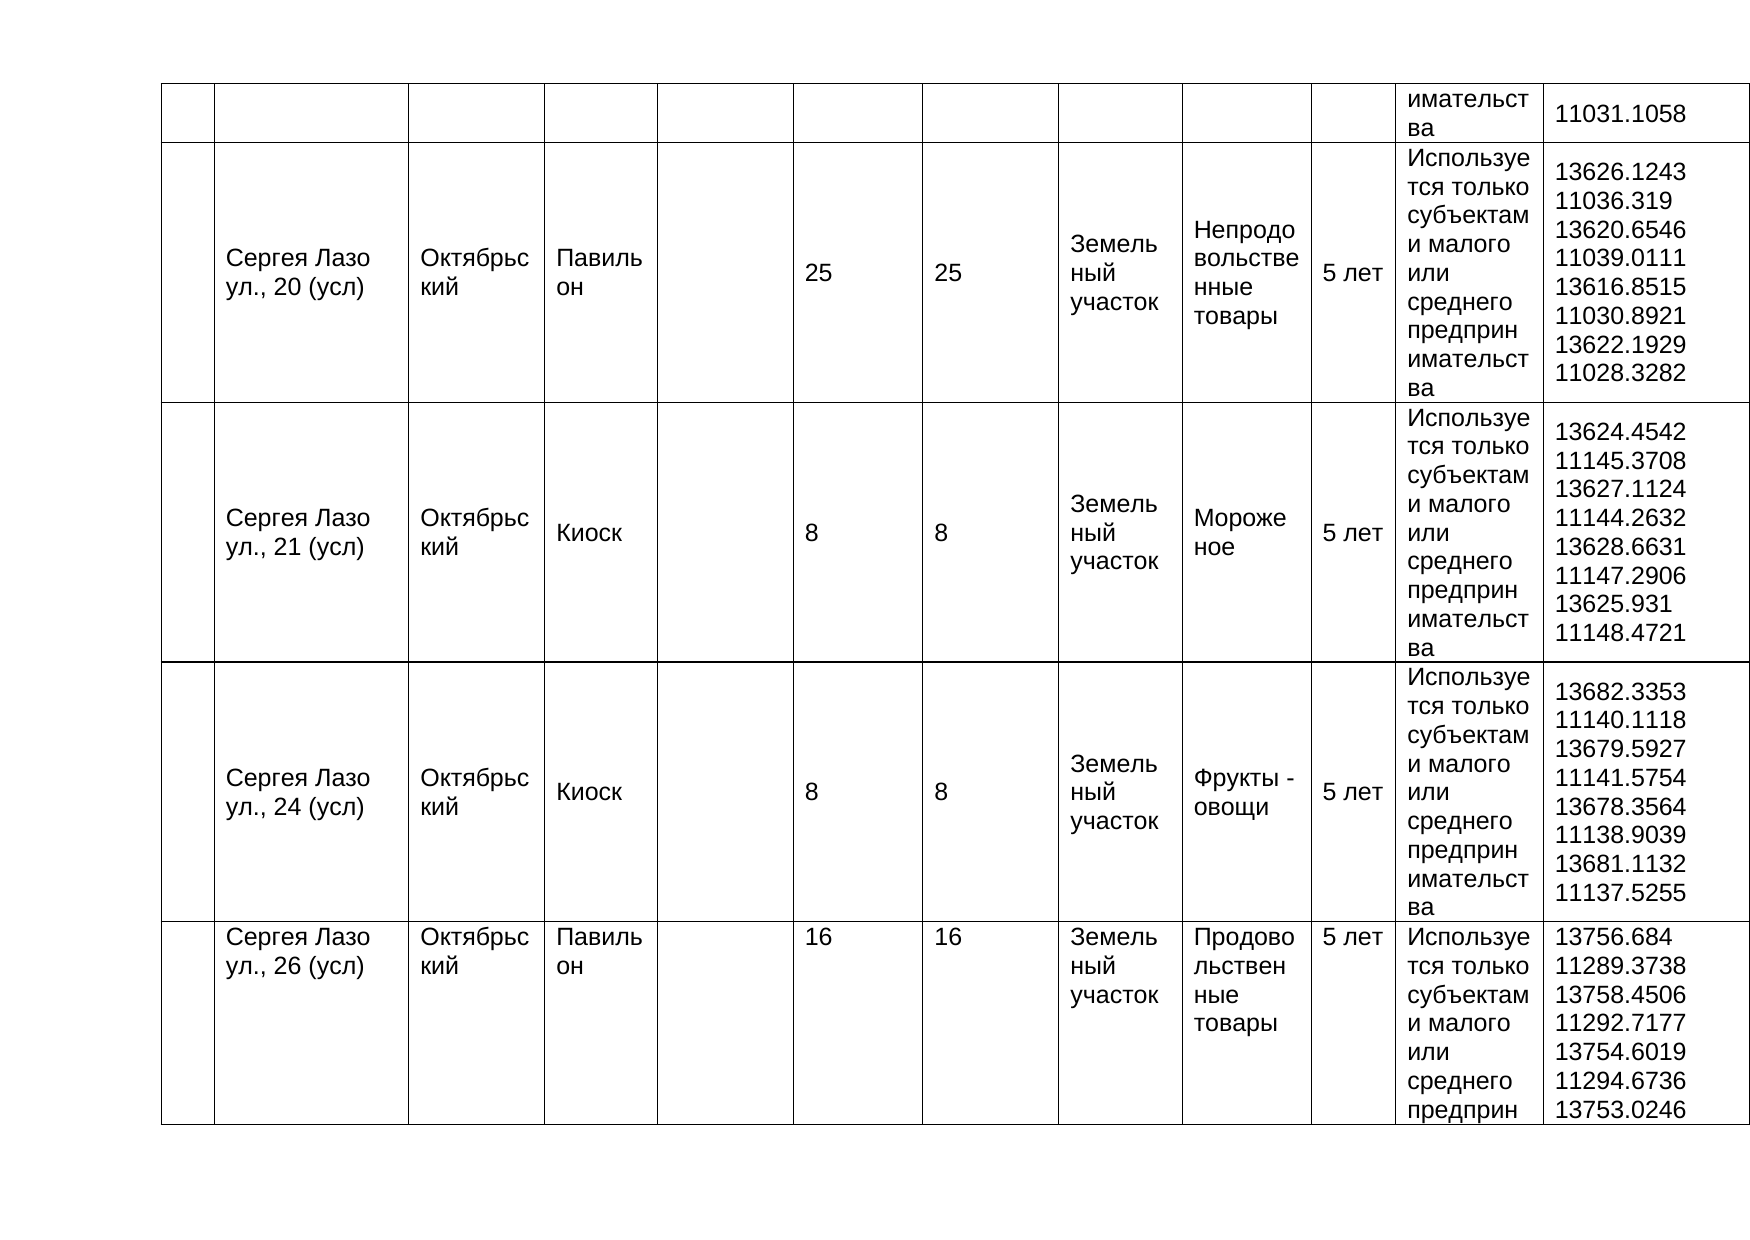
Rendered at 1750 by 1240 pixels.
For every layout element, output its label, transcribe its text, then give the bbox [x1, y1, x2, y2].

table_cell [923, 84, 1058, 142]
table_cell [658, 403, 793, 661]
table_cell Непродовольственные товары [1183, 143, 1311, 402]
table_cell [162, 403, 214, 661]
table_cell 11031.1058 [1544, 84, 1749, 142]
table_cell [215, 84, 408, 142]
table_cell [409, 84, 544, 142]
table_cell Земельный участок [1059, 143, 1182, 402]
table_cell [794, 84, 922, 142]
table_cell 25 [923, 143, 1058, 402]
table_cell 8 [923, 403, 1058, 661]
table_cell Павильон [545, 922, 657, 1123]
table_cell [162, 663, 214, 921]
table_cell 5 лет [1312, 922, 1395, 1123]
table_cell Киоск [545, 663, 657, 921]
table_cell Фрукты - овощи [1183, 663, 1311, 921]
table_cell [658, 663, 793, 921]
table_cell Сергея Лазо ул., 24 (усл) [215, 663, 408, 921]
table_cell Октябрьский [409, 922, 544, 1123]
table_cell Используется только субъектами малого или среднего предпринимательства [1396, 663, 1543, 921]
table_cell 13626.1243 11036.319 13620.6546 11039.0111 13616.8515 11030.8921 13622.1929 11028.3282 [1544, 143, 1749, 402]
table_cell 8 [794, 403, 922, 661]
table_cell [545, 84, 657, 142]
table_cell [1059, 84, 1182, 142]
table_cell 13624.4542 11145.3708 13627.1124 11144.2632 13628.6631 11147.2906 13625.931 11148.4721 [1544, 403, 1749, 661]
table_cell Используется только субъектами малого или среднего предпринимательства [1396, 403, 1543, 661]
table_cell Земельный участок [1059, 403, 1182, 661]
table_cell [162, 84, 214, 142]
table_cell Октябрьский [409, 663, 544, 921]
table_cell Сергея Лазо ул., 26 (усл) [215, 922, 408, 1123]
table_cell [1312, 84, 1395, 142]
table_cell 8 [794, 663, 922, 921]
table_cell Земельный участок [1059, 663, 1182, 921]
table_cell Сергея Лазо ул., 20 (усл) [215, 143, 408, 402]
table_cell [658, 922, 793, 1123]
table_cell 5 лет [1312, 403, 1395, 661]
table_cell [1183, 84, 1311, 142]
table_cell 16 [794, 922, 922, 1123]
table_cell Сергея Лазо ул., 21 (усл) [215, 403, 408, 661]
table_cell 5 лет [1312, 143, 1395, 402]
table_cell Киоск [545, 403, 657, 661]
table_cell Продовольственные товары [1183, 922, 1311, 1123]
table_cell Павильон [545, 143, 657, 402]
table_cell Земельный участок [1059, 922, 1182, 1123]
table_cell [658, 84, 793, 142]
table_cell Октябрьский [409, 143, 544, 402]
table_cell Используется только субъектами малого или среднего предприн [1396, 922, 1543, 1123]
table_cell Используется только субъектами малого или среднего предпринимательства [1396, 143, 1543, 402]
table_cell 25 [794, 143, 922, 402]
table_cell Октябрьский [409, 403, 544, 661]
table_cell [162, 922, 214, 1123]
table_cell 8 [923, 663, 1058, 921]
table_cell 5 лет [1312, 663, 1395, 921]
table_cell [658, 143, 793, 402]
table_cell 16 [923, 922, 1058, 1123]
table_cell имательства [1396, 84, 1543, 142]
table_cell 13756.684 11289.3738 13758.4506 11292.7177 13754.6019 11294.6736 13753.0246 [1544, 922, 1749, 1123]
table_cell 13682.3353 11140.1118 13679.5927 11141.5754 13678.3564 11138.9039 13681.1132 11137.5255 [1544, 663, 1749, 921]
table_cell [162, 143, 214, 402]
table_cell Мороженое [1183, 403, 1311, 661]
